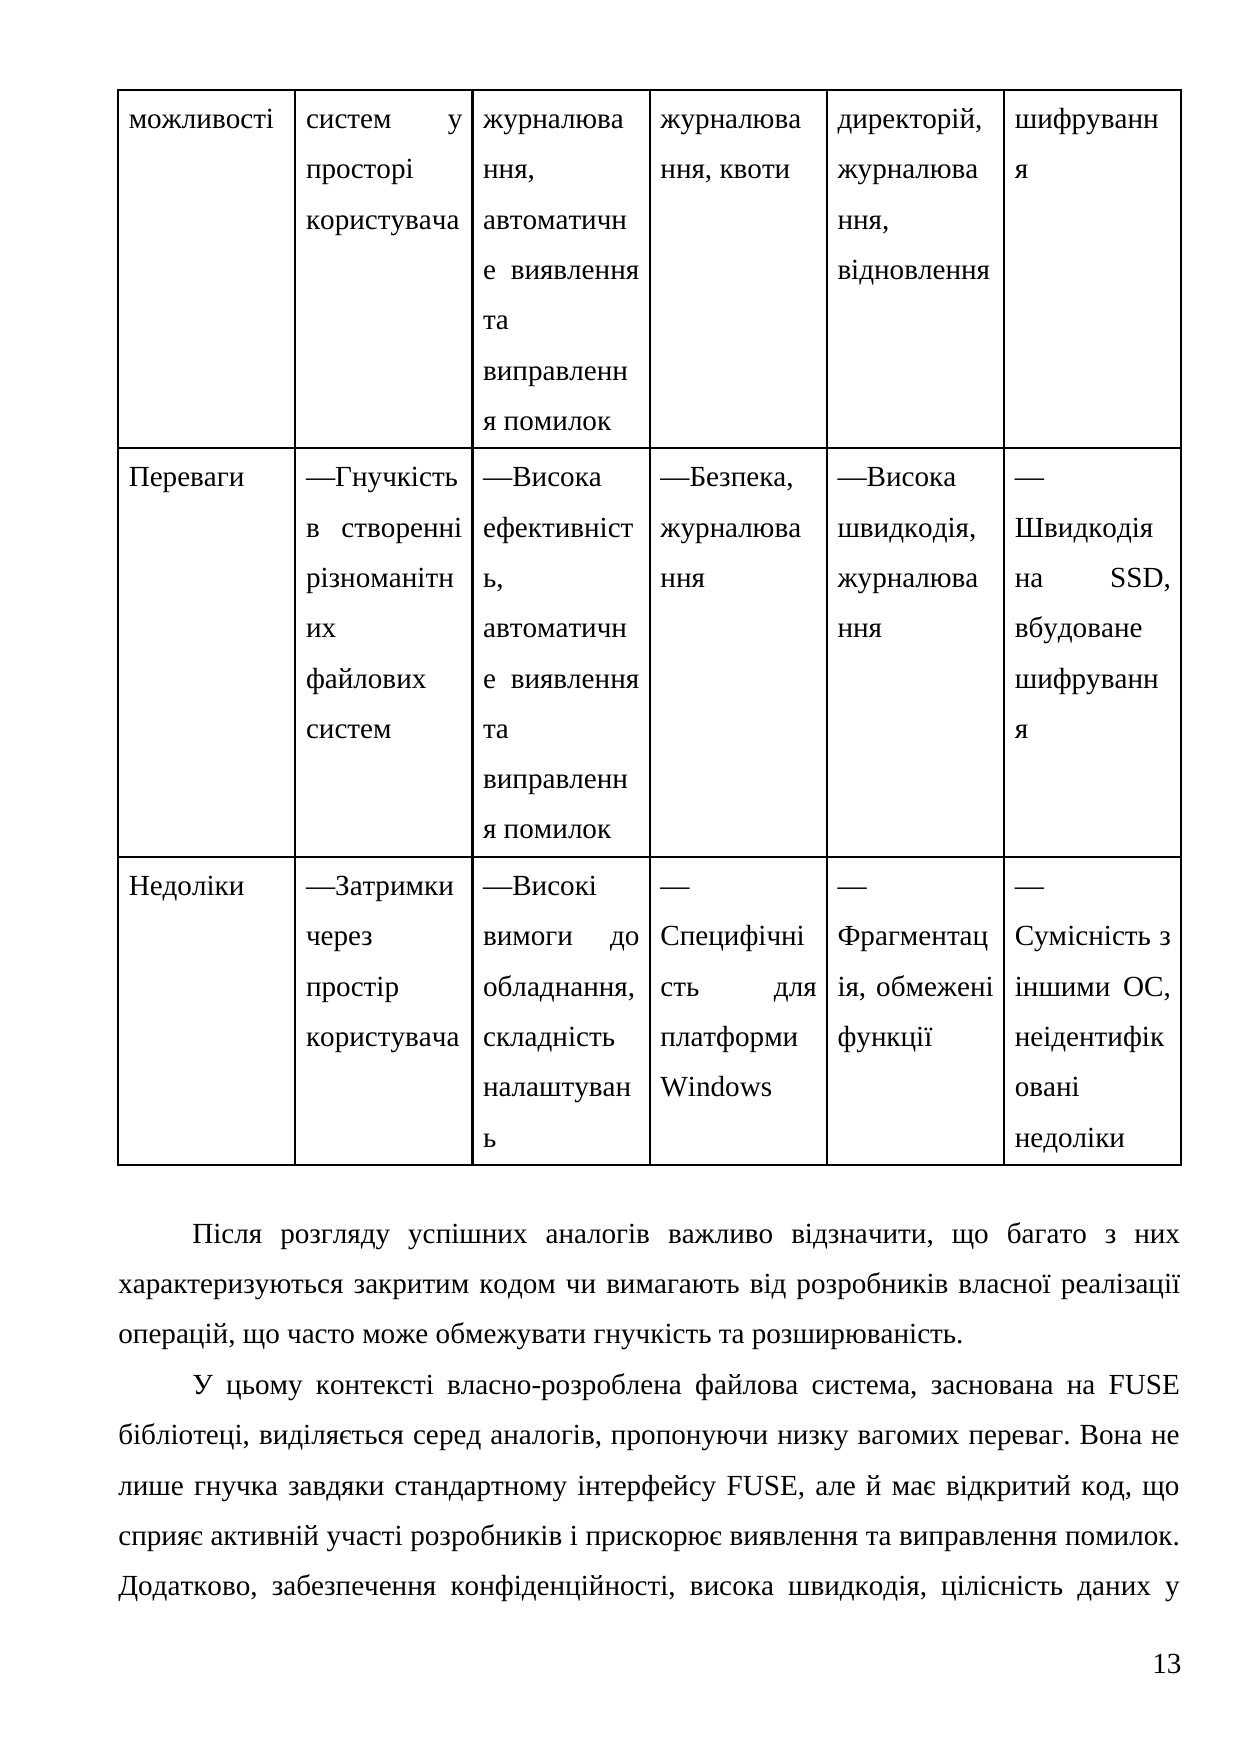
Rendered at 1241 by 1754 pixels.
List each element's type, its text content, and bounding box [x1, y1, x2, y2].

text У цьому контексті власно-розроблена файлова система, заснована на FUSE бібліотеці, виділяється серед аналогів, пропонуючи низку вагомих переваг. Вона не лише гнучка завдяки стандартному інтерфейсу FUSE, але й має відкритий код, що сприяє активній участі розробників і прискорює виявлення та виправлення помилок. Додатково, забезпечення конфіденційності, висока швидкодія, цілісність даних у [118, 1367, 1181, 1602]
table_cell —Висока швидкодія, журналювання [828, 449, 1003, 856]
table_cell шифрування [1005, 91, 1180, 447]
table_cell —Швидкодія на SSD, вбудоване шифрування [1005, 449, 1180, 856]
table_cell —Безпека, журналювання [651, 449, 826, 856]
table_cell —Фрагментація, обмежені функції [828, 858, 1003, 1164]
text Після розгляду успішних аналогів важливо відзначити, що багато з них характеризуються закритим кодом чи вимагають від розробників власної реалізації операцій, що часто може обмежувати гнучкість та розширюваність. [118, 1216, 1181, 1350]
table_cell —Високі вимоги до обладнання, складність налаштувань [474, 858, 649, 1164]
table_cell систем у просторі користувача [296, 91, 471, 447]
table_cell директорій, журналювання, відновлення [828, 91, 1003, 447]
table_cell журналювання, автоматичне виявлення та виправлення помилок [474, 91, 649, 447]
table_cell —Сумісність з іншими ОС, неідентифіковані недоліки [1005, 858, 1180, 1164]
table_cell журналювання, квоти [651, 91, 826, 447]
table_cell Переваги [119, 449, 294, 856]
table_cell можливості [119, 91, 294, 447]
table_cell —Затримки через простір користувача [296, 858, 471, 1164]
table_cell —Гнучкість в створенні різноманітних файлових систем [296, 449, 471, 856]
table_cell —Специфічність для платформи Windows [651, 858, 826, 1164]
table_cell Недоліки [119, 858, 294, 1164]
table_cell —Висока ефективність, автоматичне виявлення та виправлення помилок [474, 449, 649, 856]
